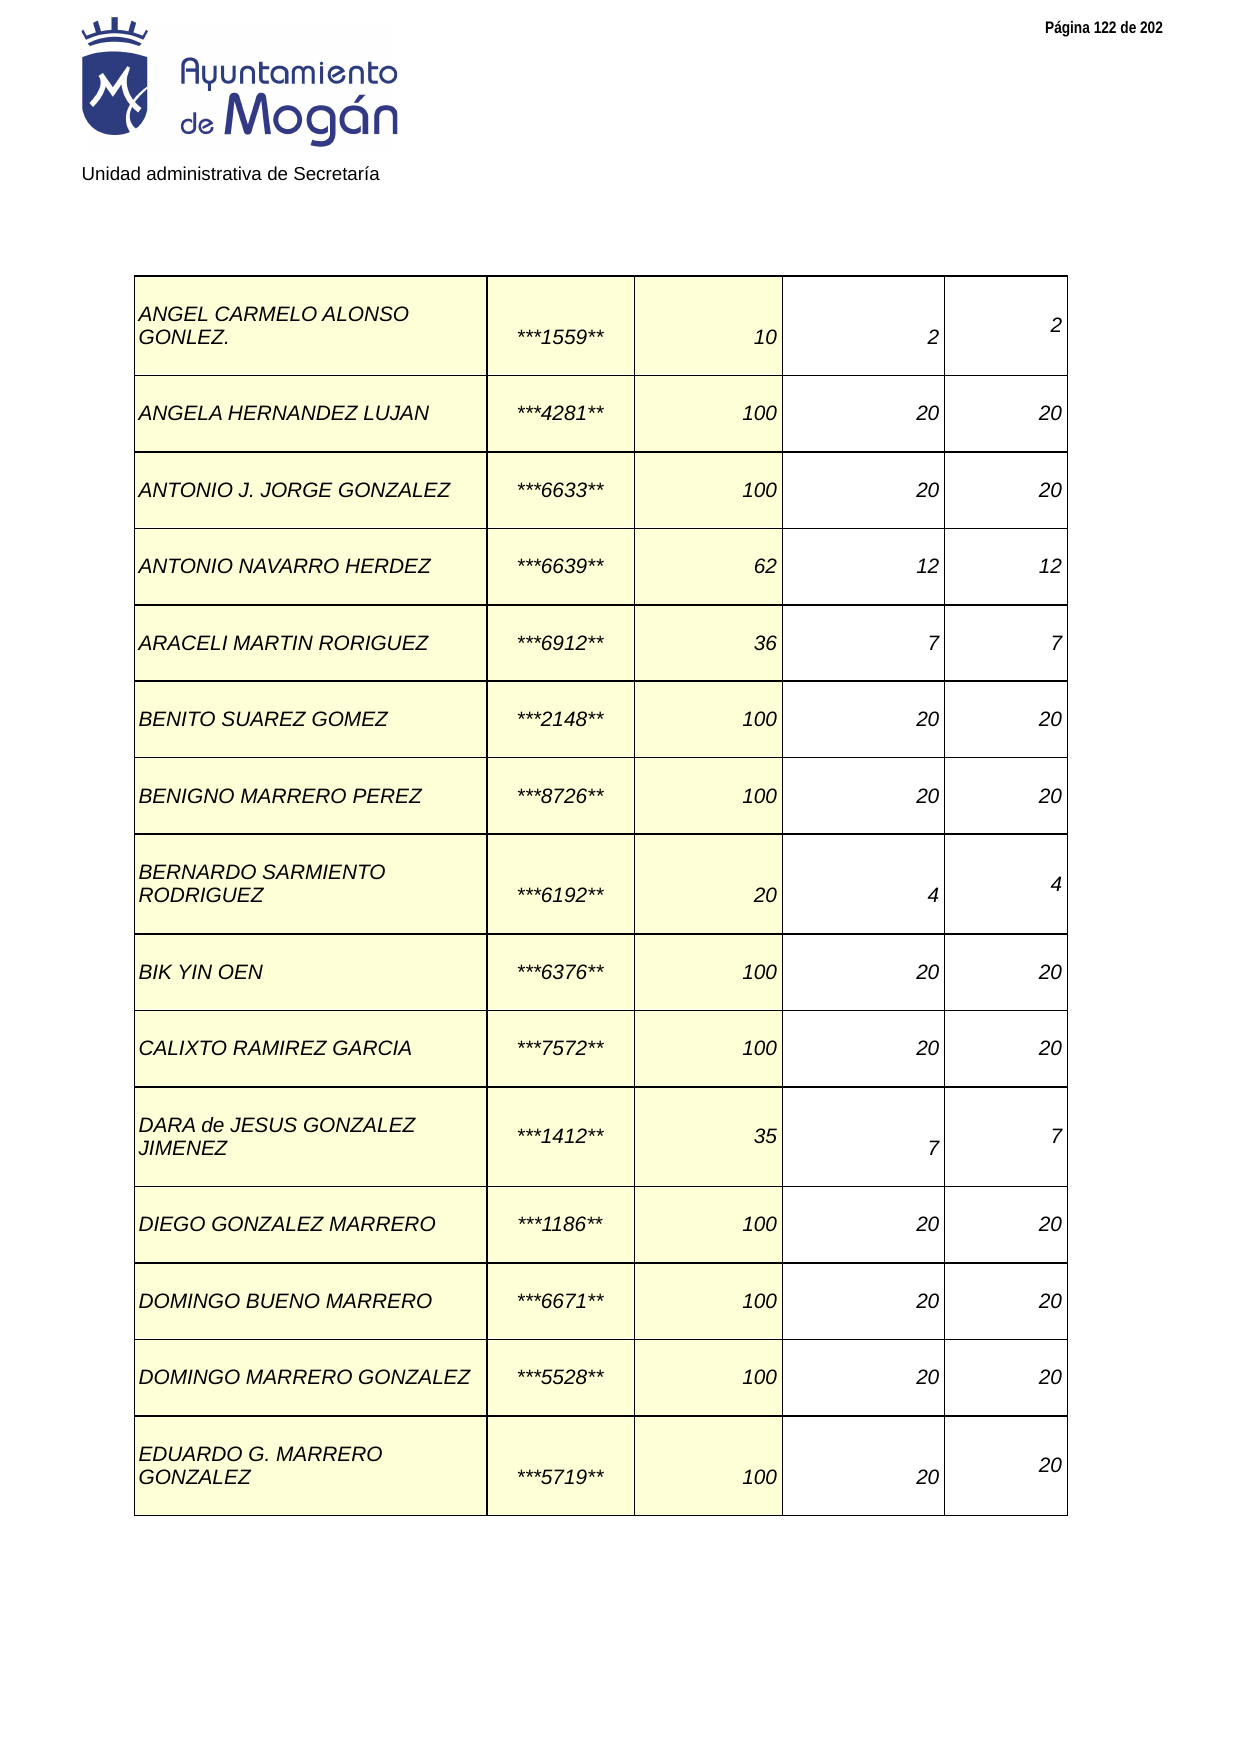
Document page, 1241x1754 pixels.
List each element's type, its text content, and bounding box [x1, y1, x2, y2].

table_cell ***6639** [488, 529, 634, 604]
table_cell BERNARDO SARMIENTO RODRIGUEZ [135, 835, 486, 933]
table_cell 20 [783, 935, 944, 1009]
table_cell 20 [945, 682, 1067, 757]
table_cell 12 [945, 529, 1067, 604]
table_cell ***6633** [488, 453, 634, 527]
table_cell CALIXTO RAMIREZ GARCIA [135, 1011, 486, 1086]
table_cell 20 [635, 835, 782, 933]
table_cell BENIGNO MARRERO PEREZ [135, 758, 486, 833]
table_cell 20 [783, 1011, 944, 1086]
table_cell 10 [635, 277, 782, 374]
table_cell 100 [635, 453, 782, 527]
table_cell ANTONIO NAVARRO HERDEZ [135, 529, 486, 604]
table_cell ***6376** [488, 935, 634, 1009]
table_cell 100 [635, 758, 782, 833]
table_cell 2 [783, 277, 944, 374]
table_cell 35 [635, 1088, 782, 1186]
table_cell 12 [783, 529, 944, 604]
table_cell ***7572** [488, 1011, 634, 1086]
table_cell DARA de JESUS GONZALEZ JIMENEZ [135, 1088, 486, 1186]
table_cell 20 [945, 1011, 1067, 1086]
table_cell ***1412** [488, 1088, 634, 1186]
table_cell EDUARDO G. MARRERO GONZALEZ [135, 1417, 486, 1515]
table_cell 7 [783, 606, 944, 680]
table_cell ANGELA HERNANDEZ LUJAN [135, 376, 486, 451]
table_cell 20 [945, 935, 1067, 1009]
table_cell ***6912** [488, 606, 634, 680]
table_cell 20 [783, 682, 944, 757]
table_cell ARACELI MARTIN RORIGUEZ [135, 606, 486, 680]
table_cell ***8726** [488, 758, 634, 833]
table_cell DIEGO GONZALEZ MARRERO [135, 1187, 486, 1262]
table_cell 20 [783, 376, 944, 451]
table_cell 100 [635, 682, 782, 757]
table_cell 20 [783, 453, 944, 527]
table_cell 36 [635, 606, 782, 680]
table_cell 20 [945, 758, 1067, 833]
picture [81, 17, 398, 153]
table_cell 7 [945, 1088, 1067, 1186]
table_cell 20 [945, 376, 1067, 451]
table_cell 4 [783, 835, 944, 933]
table_cell 100 [635, 376, 782, 451]
table_cell ***1559** [488, 277, 634, 374]
table_cell 20 [783, 1340, 944, 1415]
table_cell 100 [635, 1417, 782, 1515]
table_cell 20 [783, 758, 944, 833]
table_cell ***6192** [488, 835, 634, 933]
table_cell 20 [783, 1187, 944, 1262]
table_cell ANGEL CARMELO ALONSO GONLEZ. [135, 277, 486, 374]
table_cell 100 [635, 935, 782, 1009]
table_cell ***5719** [488, 1417, 634, 1515]
table_cell 100 [635, 1187, 782, 1262]
table_cell ***4281** [488, 376, 634, 451]
table_cell ***2148** [488, 682, 634, 757]
table_cell 7 [945, 606, 1067, 680]
table_cell 20 [945, 1417, 1067, 1515]
table_cell 20 [945, 453, 1067, 527]
table_cell 20 [945, 1264, 1067, 1338]
table_cell 7 [783, 1088, 944, 1186]
table_cell BIK YIN OEN [135, 935, 486, 1009]
table_cell 20 [783, 1417, 944, 1515]
table_cell BENITO SUAREZ GOMEZ [135, 682, 486, 757]
table_cell 4 [945, 835, 1067, 933]
table_cell ***6671** [488, 1264, 634, 1338]
table_cell 20 [783, 1264, 944, 1338]
table_cell 100 [635, 1011, 782, 1086]
table_cell 100 [635, 1340, 782, 1415]
table_cell ***5528** [488, 1340, 634, 1415]
table_cell DOMINGO MARRERO GONZALEZ [135, 1340, 486, 1415]
table_cell ***1186** [488, 1187, 634, 1262]
table_cell 2 [945, 277, 1067, 374]
table_cell DOMINGO BUENO MARRERO [135, 1264, 486, 1338]
table_cell ANTONIO J. JORGE GONZALEZ [135, 453, 486, 527]
table_cell 20 [945, 1340, 1067, 1415]
table_cell 20 [945, 1187, 1067, 1262]
table_cell 62 [635, 529, 782, 604]
table_cell 100 [635, 1264, 782, 1338]
